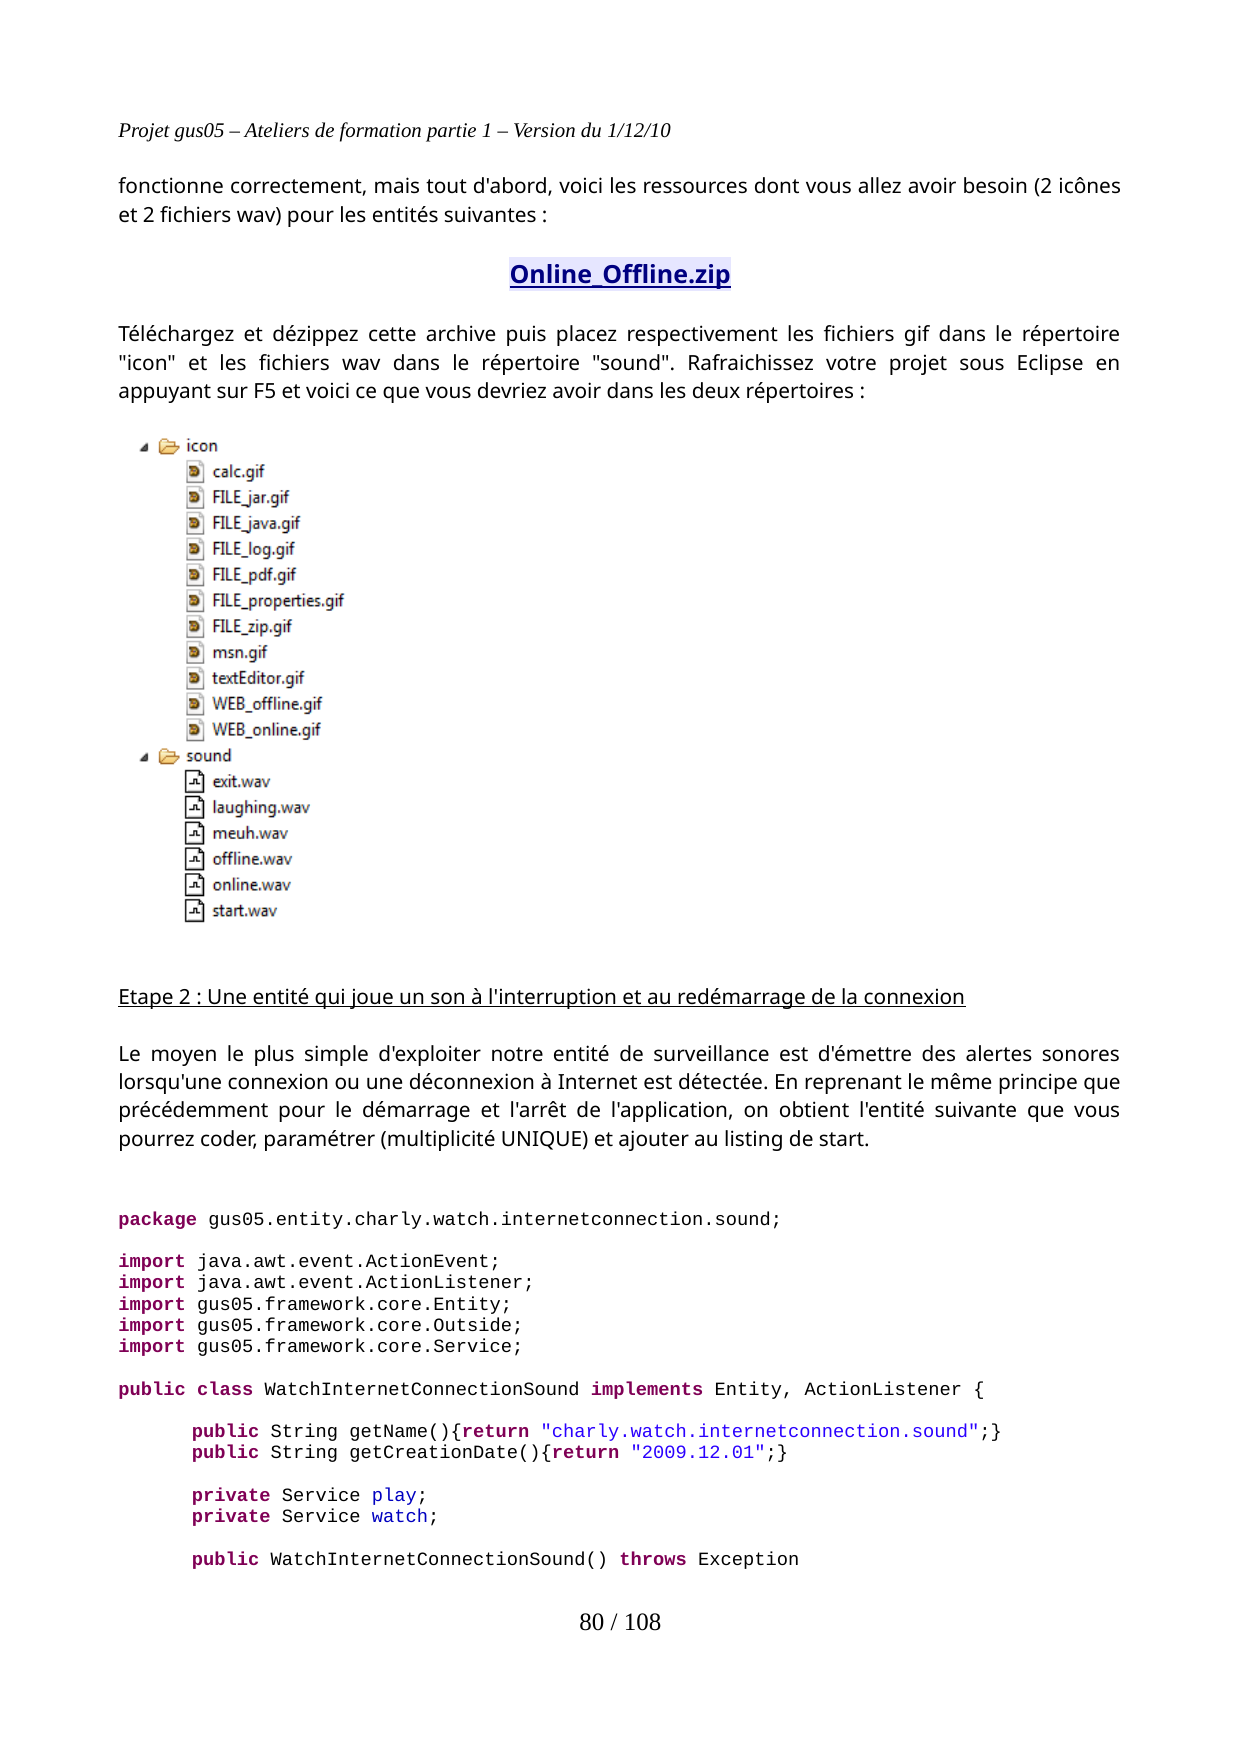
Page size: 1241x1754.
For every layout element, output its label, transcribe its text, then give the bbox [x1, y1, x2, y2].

text Etape 2 : Une entité qui joue un son à l'interruption et au redémarrage de la connexion [118, 982, 1122, 1010]
text package gus05.entity.charly.watch.internetconnection.sound; [118, 1209, 1122, 1231]
text private Service play; [118, 1486, 1122, 1507]
text import gus05.framework.core.Entity; [118, 1294, 1122, 1316]
text import gus05.framework.core.Service; [118, 1337, 1122, 1358]
text Online_Offline.zip [118, 257, 1122, 291]
text fonctionne correctement, mais tout d'abord, voici les ressources dont vous allez avoir besoin (2 icônes et 2 fichiers wav) pour les entités suivantes : [118, 172, 1122, 228]
text Le moyen le plus simple d'exploiter notre entité de surveillance est d'émettre des alertes sonores lorsqu'une connexion ou une déconnexion à Internet est détectée. En reprenant le même principe que précédemment pour le démarrage et l'arrêt de l'application, on obtient l'entité suivante que vous pourrez coder, paramétrer (multiplicité UNIQUE) et ajouter au listing de start. [118, 1039, 1122, 1152]
text private Service watch; [118, 1507, 1122, 1528]
text Téléchargez et dézippez cette archive puis placez respectivement les fichiers gif dans le répertoire "icon" et les fichiers wav dans le répertoire "sound". Rafraichissez votre projet sous Eclipse en appuyant sur F5 et voici ce que vous devriez avoir dans les deux répertoires : [118, 319, 1122, 405]
text public WatchInternetConnectionSound() throws Exception [118, 1549, 1122, 1571]
text public String getName(){return "charly.watch.internetconnection.sound";} [118, 1422, 1122, 1443]
text import java.awt.event.ActionListener; [118, 1273, 1122, 1294]
text public String getCreationDate(){return "2009.12.01";} [118, 1443, 1122, 1464]
text public class WatchInternetConnectionSound implements Entity, ActionListener { [118, 1379, 1122, 1401]
text import gus05.framework.core.Outside; [118, 1316, 1122, 1337]
text import java.awt.event.ActionEvent; [118, 1252, 1122, 1273]
